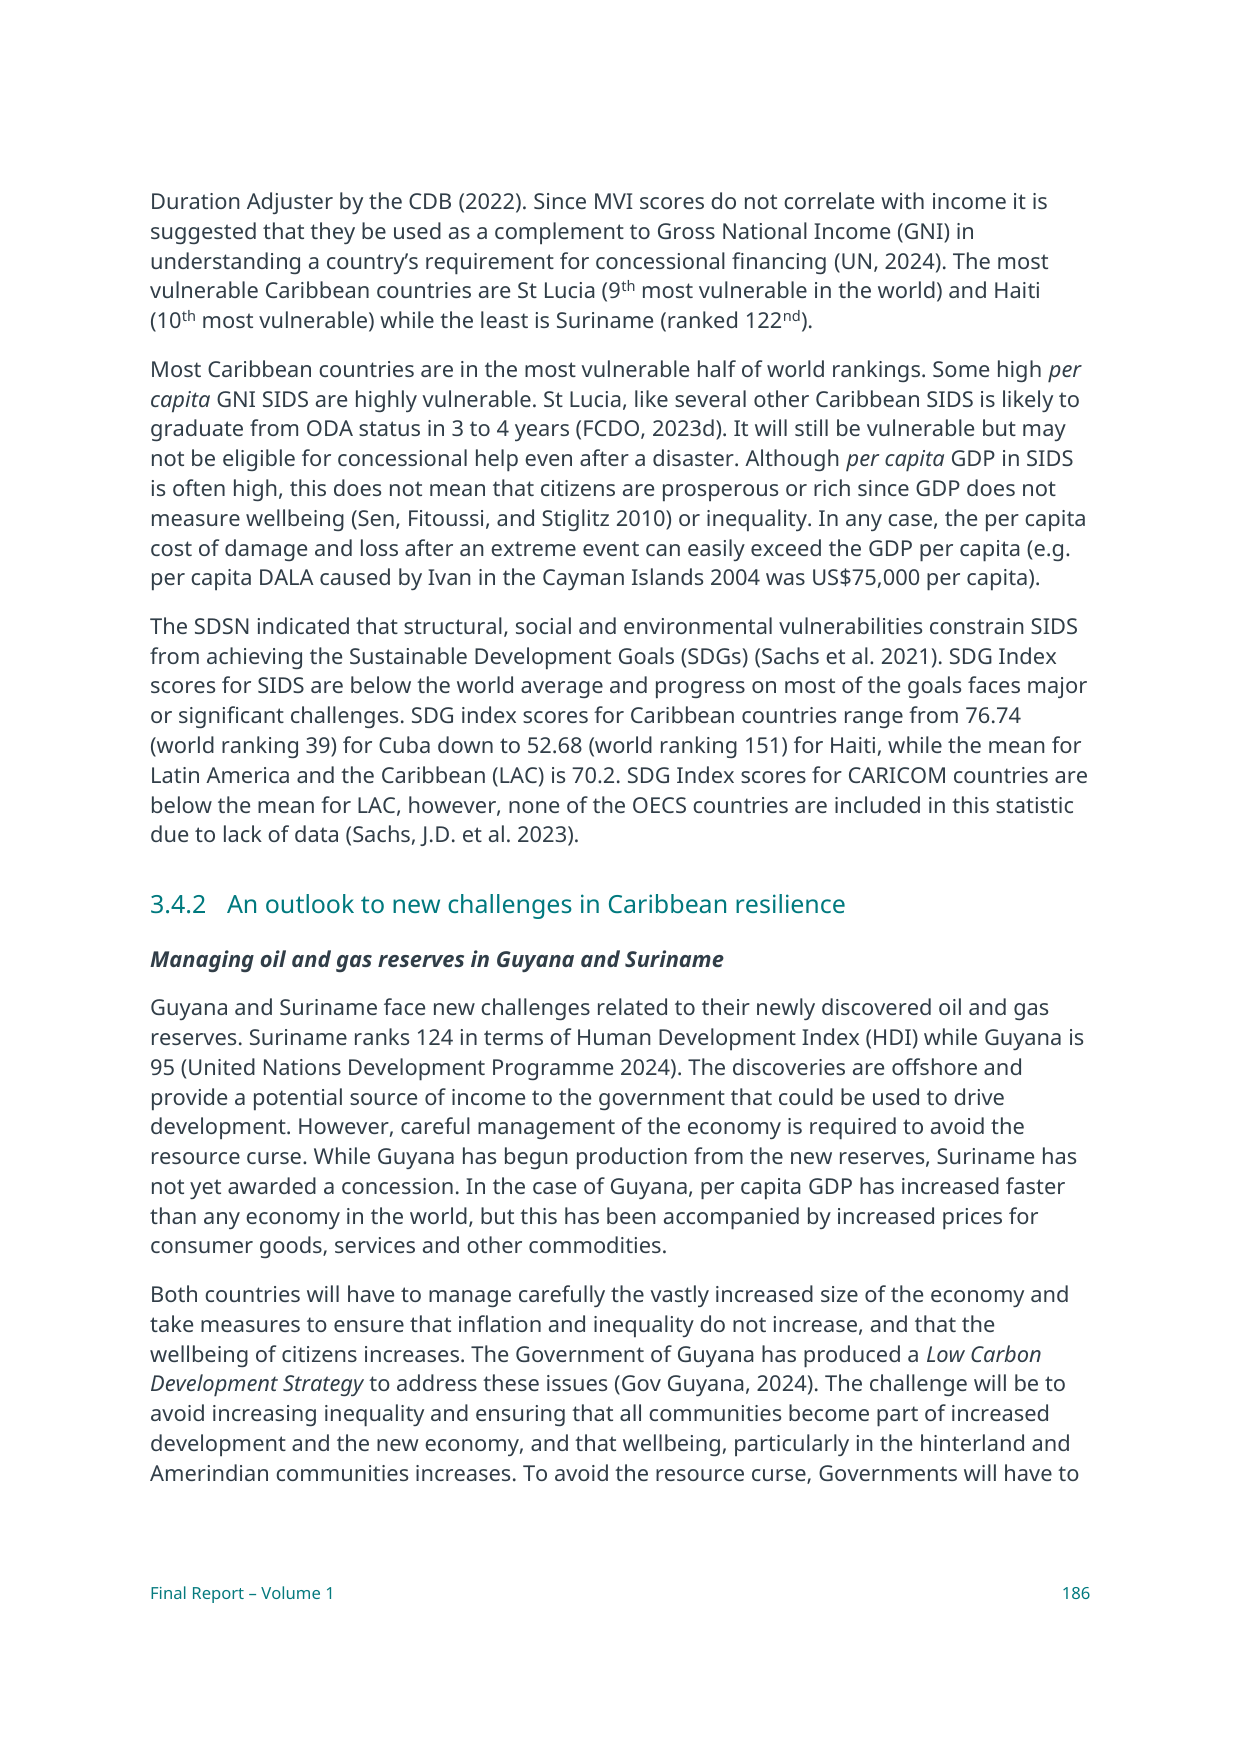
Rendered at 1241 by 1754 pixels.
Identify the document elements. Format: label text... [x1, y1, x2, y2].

text Managing oil and gas reserves in Guyana and Suriname [150, 944, 1090, 973]
text The SDSN indicated that structural, social and environmental vulnerabilities constrain SIDS from achieving the Sustainable Development Goals (SDGs) (Sachs et al. 2021). SDG Index scores for SIDS are below the world average and progress on most of the goals faces major or significant challenges. SDG index scores for Caribbean countries range from 76.74 (world ranking 39) for Cuba down to 52.68 (world ranking 151) for Haiti, while the mean for Latin America and the Caribbean (LAC) is 70.2. SDG Index scores for CARICOM countries are below the mean for LAC, however, none of the OECS countries are included in this statistic due to lack of data (Sachs, J.D. et al. 2023). [150, 611, 1090, 849]
text Duration Adjuster by the CDB (2022). Since MVI scores do not correlate with income it is suggested that they be used as a complement to Gross National Income (GNI) in understanding a country’s requirement for concessional financing (UN, 2024). The most vulnerable Caribbean countries are St Lucia (9th most vulnerable in the world) and Haiti (10th most vulnerable) while the least is Suriname (ranked 122nd). [150, 186, 1090, 335]
text Guyana and Suriname face new challenges related to their newly discovered oil and gas reserves. Suriname ranks 124 in terms of Human Development Index (HDI) while Guyana is 95 (United Nations Development Programme 2024). The discoveries are offshore and provide a potential source of income to the government that could be used to drive development. However, careful management of the economy is required to avoid the resource curse. While Guyana has begun production from the new reserves, Suriname has not yet awarded a concession. In the case of Guyana, per capita GDP has increased faster than any economy in the world, but this has been accompanied by increased prices for consumer goods, services and other commodities. [150, 992, 1090, 1260]
text Most Caribbean countries are in the most vulnerable half of world rankings. Some high per capita GNI SIDS are highly vulnerable. St Lucia, like several other Caribbean SIDS is likely to graduate from ODA status in 3 to 4 years (FCDO, 2023d). It will still be vulnerable but may not be eligible for concessional help even after a disaster. Although per capita GDP in SIDS is often high, this does not mean that citizens are prosperous or rich since GDP does not measure wellbeing (Sen, Fitoussi, and Stiglitz 2010) or inequality. In any case, the per capita cost of damage and loss after an extreme event can easily exceed the GDP per capita (e.g. per capita DALA caused by Ivan in the Cayman Islands 2004 was US$75,000 per capita). [150, 354, 1090, 592]
text Both countries will have to manage carefully the vastly increased size of the economy and take measures to ensure that inflation and inequality do not increase, and that the wellbeing of citizens increases. The Government of Guyana has produced a Low Carbon Development Strategy to address these issues (Gov Guyana, 2024). The challenge will be to avoid increasing inequality and ensuring that all communities become part of increased development and the new economy, and that wellbeing, particularly in the hinterland and Amerindian communities increases. To avoid the resource curse, Governments will have to [150, 1279, 1090, 1488]
subtitle An outlook to new challenges in Caribbean resilience [150, 887, 1090, 921]
